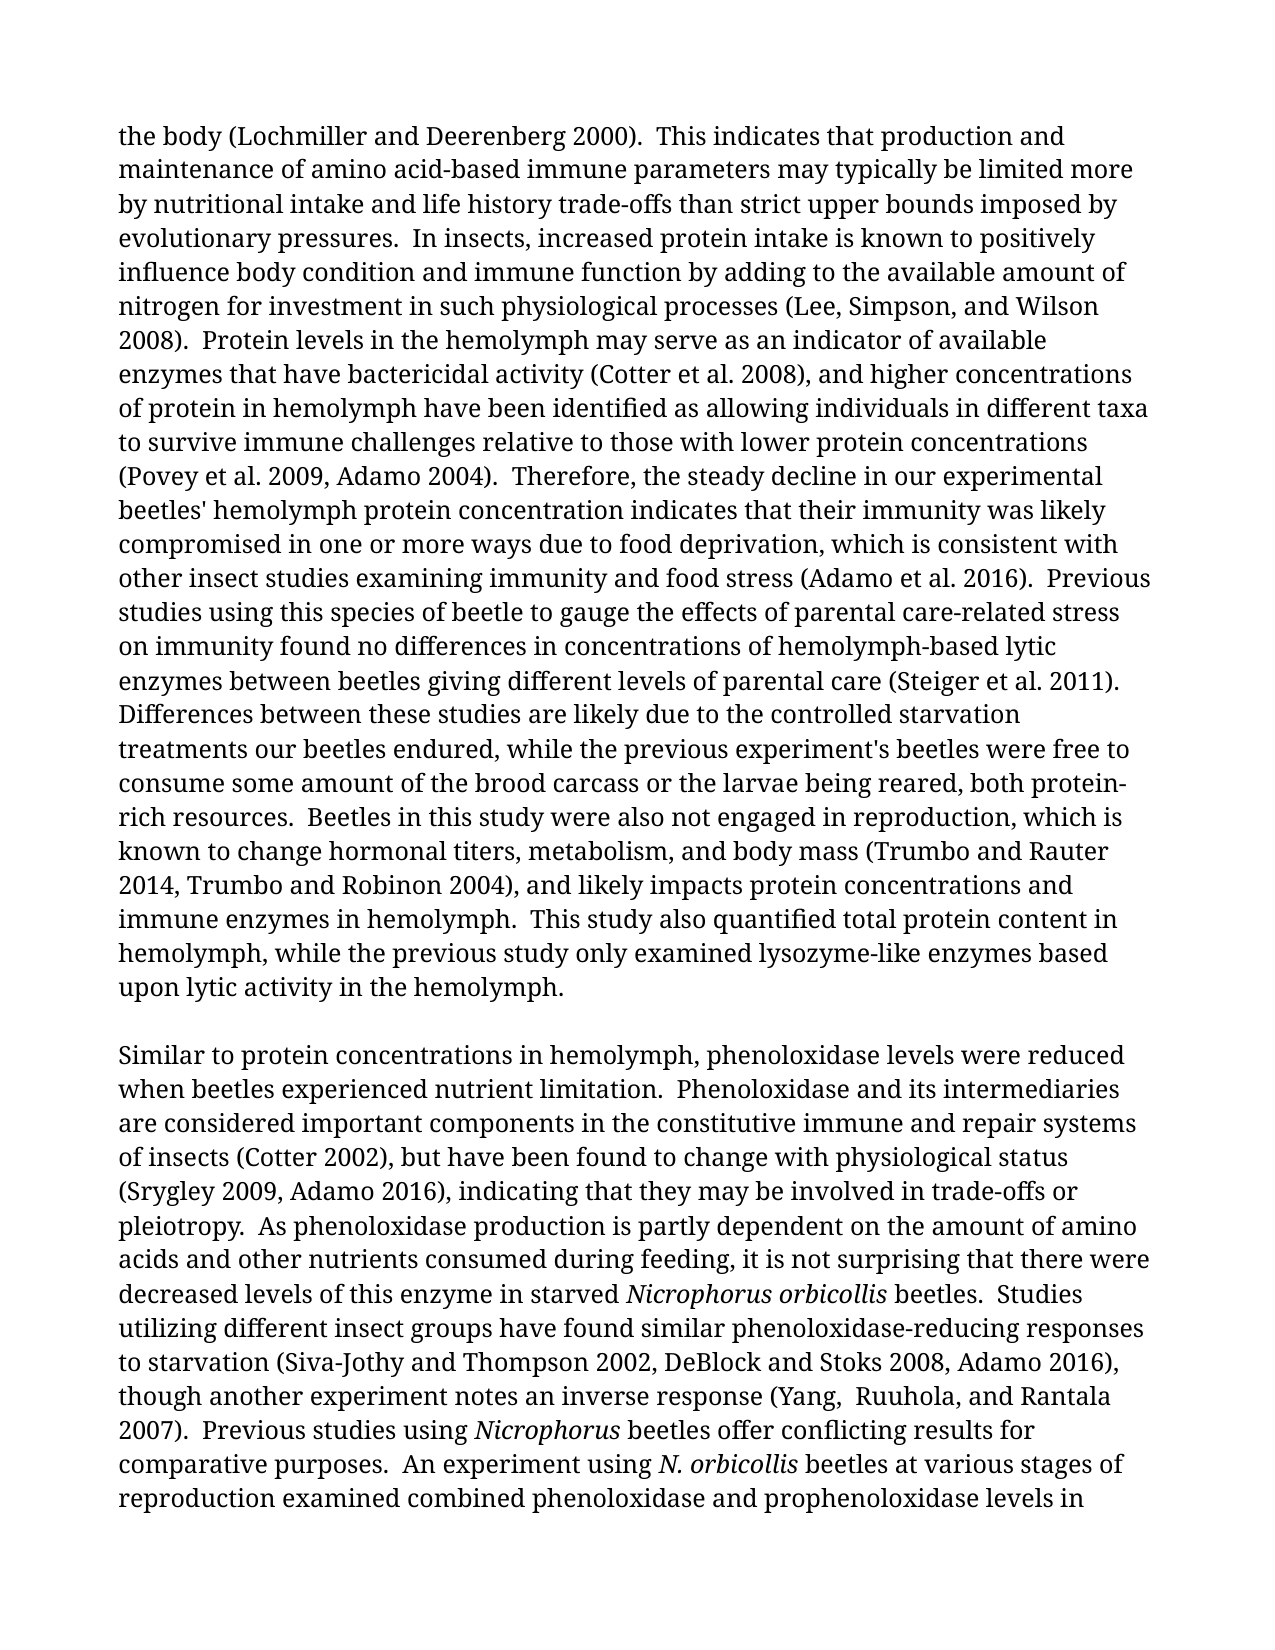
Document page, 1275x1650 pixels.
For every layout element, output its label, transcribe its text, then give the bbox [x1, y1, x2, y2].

text the body (Lochmiller and Deerenberg 2000). This indicates that production and maintenance of amino acid-based immune parameters may typically be limited more by nutritional intake and life history trade-offs than strict upper bounds imposed by evolutionary pressures. In insects, increased protein intake is known to positively influence body condition and immune function by adding to the available amount of nitrogen for investment in such physiological processes (Lee, Simpson, and Wilson 2008). Protein levels in the hemolymph may serve as an indicator of available enzymes that have bactericidal activity (Cotter et al. 2008), and higher concentrations of protein in hemolymph have been identified as allowing individuals in different taxa to survive immune challenges relative to those with lower protein concentrations (Povey et al. 2009, Adamo 2004). Therefore, the steady decline in our experimental beetles' hemolymph protein concentration indicates that their immunity was likely compromised in one or more ways due to food deprivation, which is consistent with other insect studies examining immunity and food stress (Adamo et al. 2016). Previous studies using this species of beetle to gauge the effects of parental care-related stress on immunity found no differences in concentrations of hemolymph-based lytic enzymes between beetles giving different levels of parental care (Steiger et al. 2011). Differences between these studies are likely due to the controlled starvation treatments our beetles endured, while the previous experiment's beetles were free to consume some amount of the brood carcass or the larvae being reared, both protein-rich resources. Beetles in this study were also not engaged in reproduction, which is known to change hormonal titers, metabolism, and body mass (Trumbo and Rauter 2014, Trumbo and Robinon 2004), and likely impacts protein concentrations and immune enzymes in hemolymph. This study also quantified total protein content in hemolymph, while the previous study only examined lysozyme-like enzymes based upon lytic activity in the hemolymph. [118, 118, 1157, 1004]
text Similar to protein concentrations in hemolymph, phenoloxidase levels were reduced when beetles experienced nutrient limitation. Phenoloxidase and its intermediaries are considered important components in the constitutive immune and repair systems of insects (Cotter 2002), but have been found to change with physiological status (Srygley 2009, Adamo 2016), indicating that they may be involved in trade-offs or pleiotropy. As phenoloxidase production is partly dependent on the amount of amino acids and other nutrients consumed during feeding, it is not surprising that there were decreased levels of this enzyme in starved Nicrophorus orbicollis beetles. Studies utilizing different insect groups have found similar phenoloxidase-reducing responses to starvation (Siva-Jothy and Thompson 2002, DeBlock and Stoks 2008, Adamo 2016), though another experiment notes an inverse response (Yang, Ruuhola, and Rantala 2007). Previous studies using Nicrophorus beetles offer conflicting results for comparative purposes. An experiment using N. orbicollis beetles at various stages of reproduction examined combined phenoloxidase and prophenoloxidase levels in [118, 1038, 1157, 1515]
